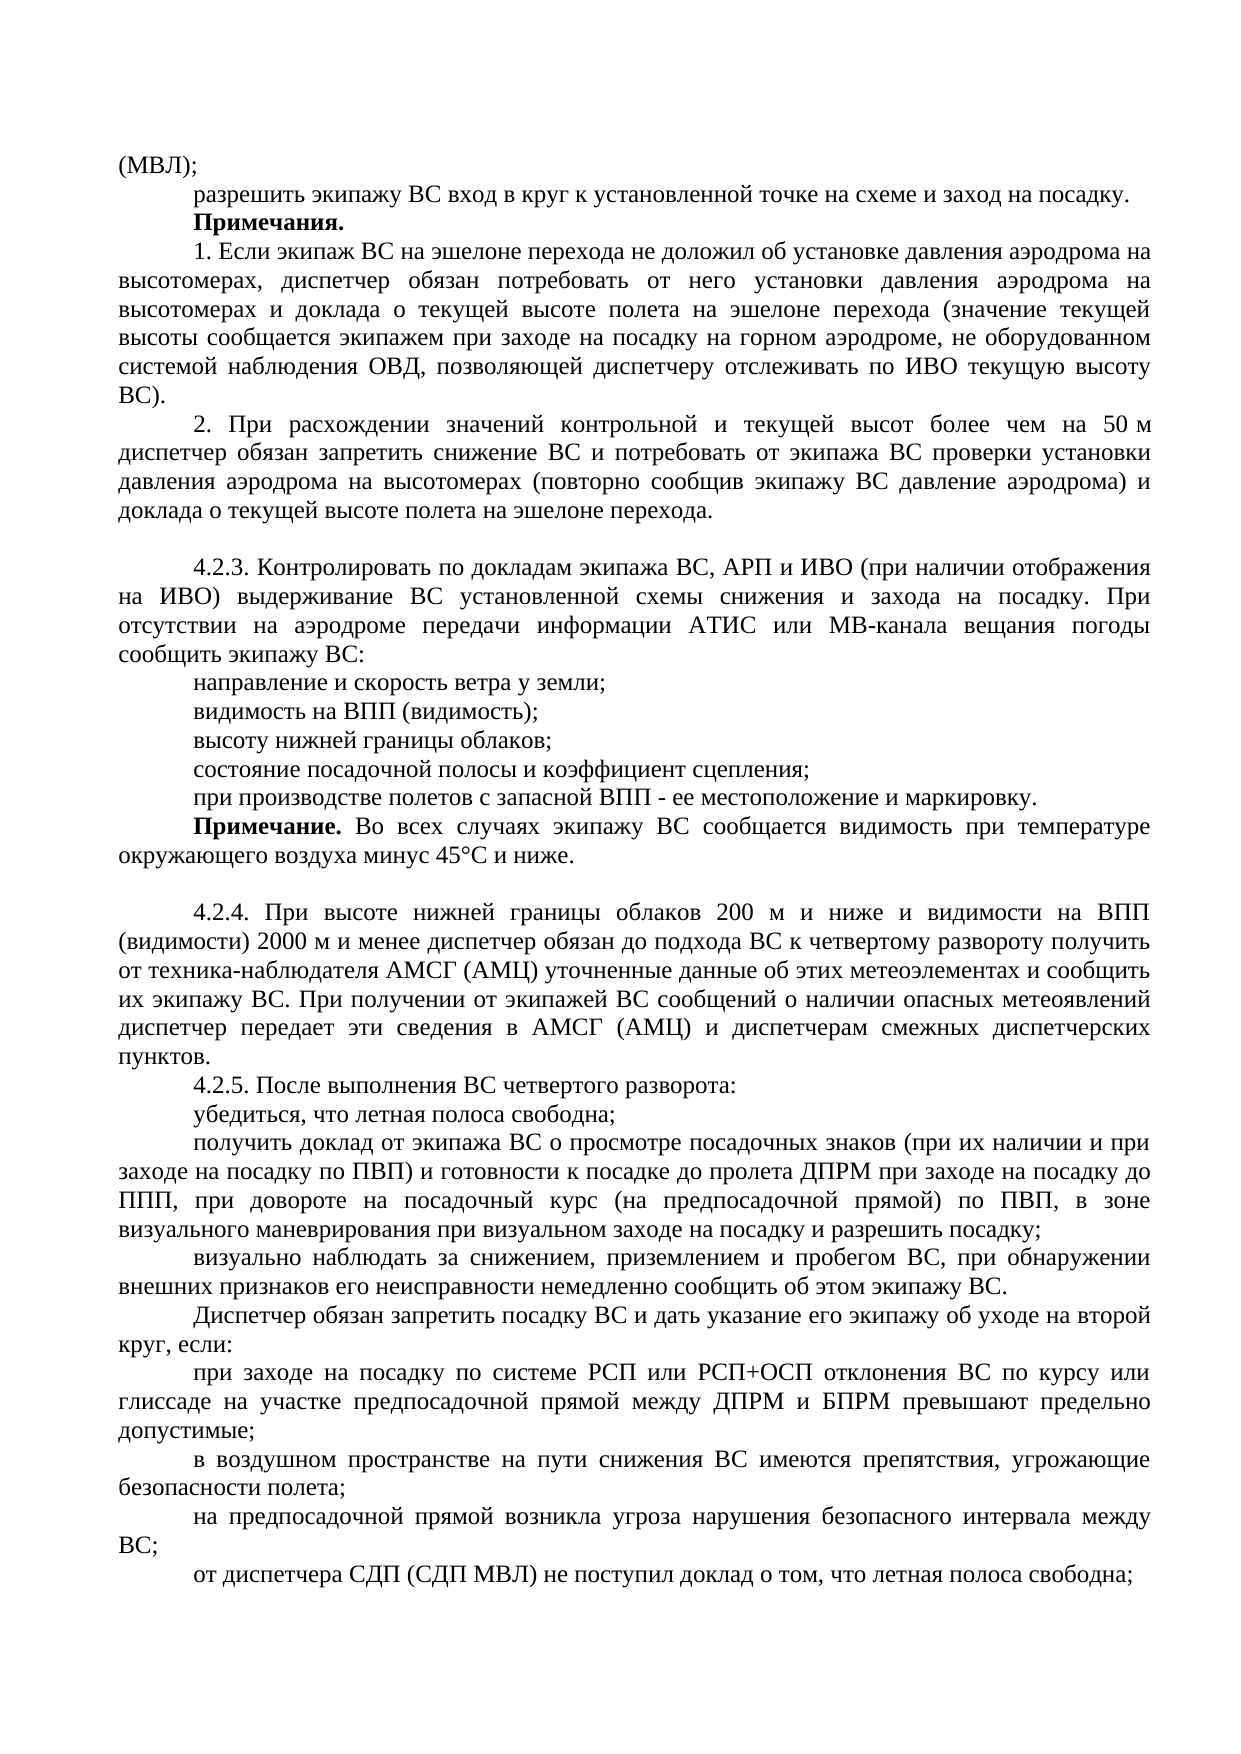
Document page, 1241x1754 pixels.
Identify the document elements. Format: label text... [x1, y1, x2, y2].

text в воздушном пространстве на пути снижения ВС имеются препятствия, угрожающие безопасности полета; [118, 1444, 1152, 1501]
text 4.2.3. Контролировать по докладам экипажа ВС, АРП и ИВО (при наличии отображения на ИВО) выдерживание ВС установленной схемы снижения и захода на посадку. При отсутствии на аэродроме передачи информации АТИС или МВ-канала вещания погоды сообщить экипажу ВС: [118, 552, 1152, 667]
text разрешить экипажу ВС вход в круг к установленной точке на схеме и заход на посадку. [118, 179, 1152, 207]
text видимость на ВПП (видимость); [118, 696, 1152, 725]
text Диспетчер обязан запретить посадку ВС и дать указание его экипажу об уходе на второй круг, если: [118, 1300, 1152, 1357]
text убедиться, что летная полоса свободна; [118, 1099, 1152, 1127]
text (МВЛ); [118, 150, 1152, 179]
text состояние посадочной полосы и коэффициент сцепления; [118, 754, 1152, 782]
text получить доклад от экипажа ВС о просмотре посадочных знаков (при их наличии и при заходе на посадку по ПВП) и готовности к посадке до пролета ДПРМ при заходе на посадку до ППП, при довороте на посадочный курс (на предпосадочной прямой) по ПВП, в зоне визуального маневрирования при визуальном заходе на посадку и разрешить посадку; [118, 1127, 1152, 1242]
text при заходе на посадку по системе РСП или РСП+ОСП отклонения ВС по курсу или глиссаде на участке предпосадочной прямой между ДПРМ и БПРМ превышают предельно допустимые; [118, 1357, 1152, 1444]
text 4.2.4. При высоте нижней границы облаков 200 м и ниже и видимости на ВПП (видимости) 2000 м и менее диспетчер обязан до подхода ВС к четвертому развороту получить от техника-наблюдателя АМСГ (АМЦ) уточненные данные об этих метеоэлементах и сообщить их экипажу ВС. При получении от экипажей ВС сообщений о наличии опасных метеоявлений диспетчер передает эти сведения в АМСГ (АМЦ) и диспетчерам смежных диспетчерских пунктов. [118, 897, 1152, 1070]
text Примечание. Во всех случаях экипажу ВС сообщается видимость при температуре окружающего воздуха минус 45°С и ниже. [118, 811, 1152, 869]
text при производстве полетов с запасной ВПП - ее местоположение и маркировку. [118, 782, 1152, 811]
text 4.2.5. После выполнения ВС четвертого разворота: [118, 1070, 1152, 1099]
text направление и скорость ветра у земли; [118, 667, 1152, 696]
text от диспетчера СДП (СДП МВЛ) не поступил доклад о том, что летная полоса свободна; [118, 1559, 1152, 1587]
text высоту нижней границы облаков; [118, 725, 1152, 754]
text 1. Если экипаж ВС на эшелоне перехода не доложил об установке давления аэродрома на высотомерах, диспетчер обязан потребовать от него установки давления аэродрома на высотомерах и доклада о текущей высоте полета на эшелоне перехода (значение текущей высоты сообщается экипажем при заходе на посадку на горном аэродроме, не оборудованном системой наблюдения ОВД, позволяющей диспетчеру отслеживать по ИВО текущую высоту ВС). [118, 236, 1152, 409]
text на предпосадочной прямой возникла угроза нарушения безопасного интервала между ВС; [118, 1501, 1152, 1559]
text Примечания. [118, 207, 1152, 236]
text визуально наблюдать за снижением, приземлением и пробегом ВС, при обнаружении внешних признаков его неисправности немедленно сообщить об этом экипажу ВС. [118, 1242, 1152, 1300]
text 2. При расхождении значений контрольной и текущей высот более чем на 50 м диспетчер обязан запретить снижение ВС и потребовать от экипажа ВС проверки установки давления аэродрома на высотомерах (повторно сообщив экипажу ВС давление аэродрома) и доклада о текущей высоте полета на эшелоне перехода. [118, 409, 1152, 524]
